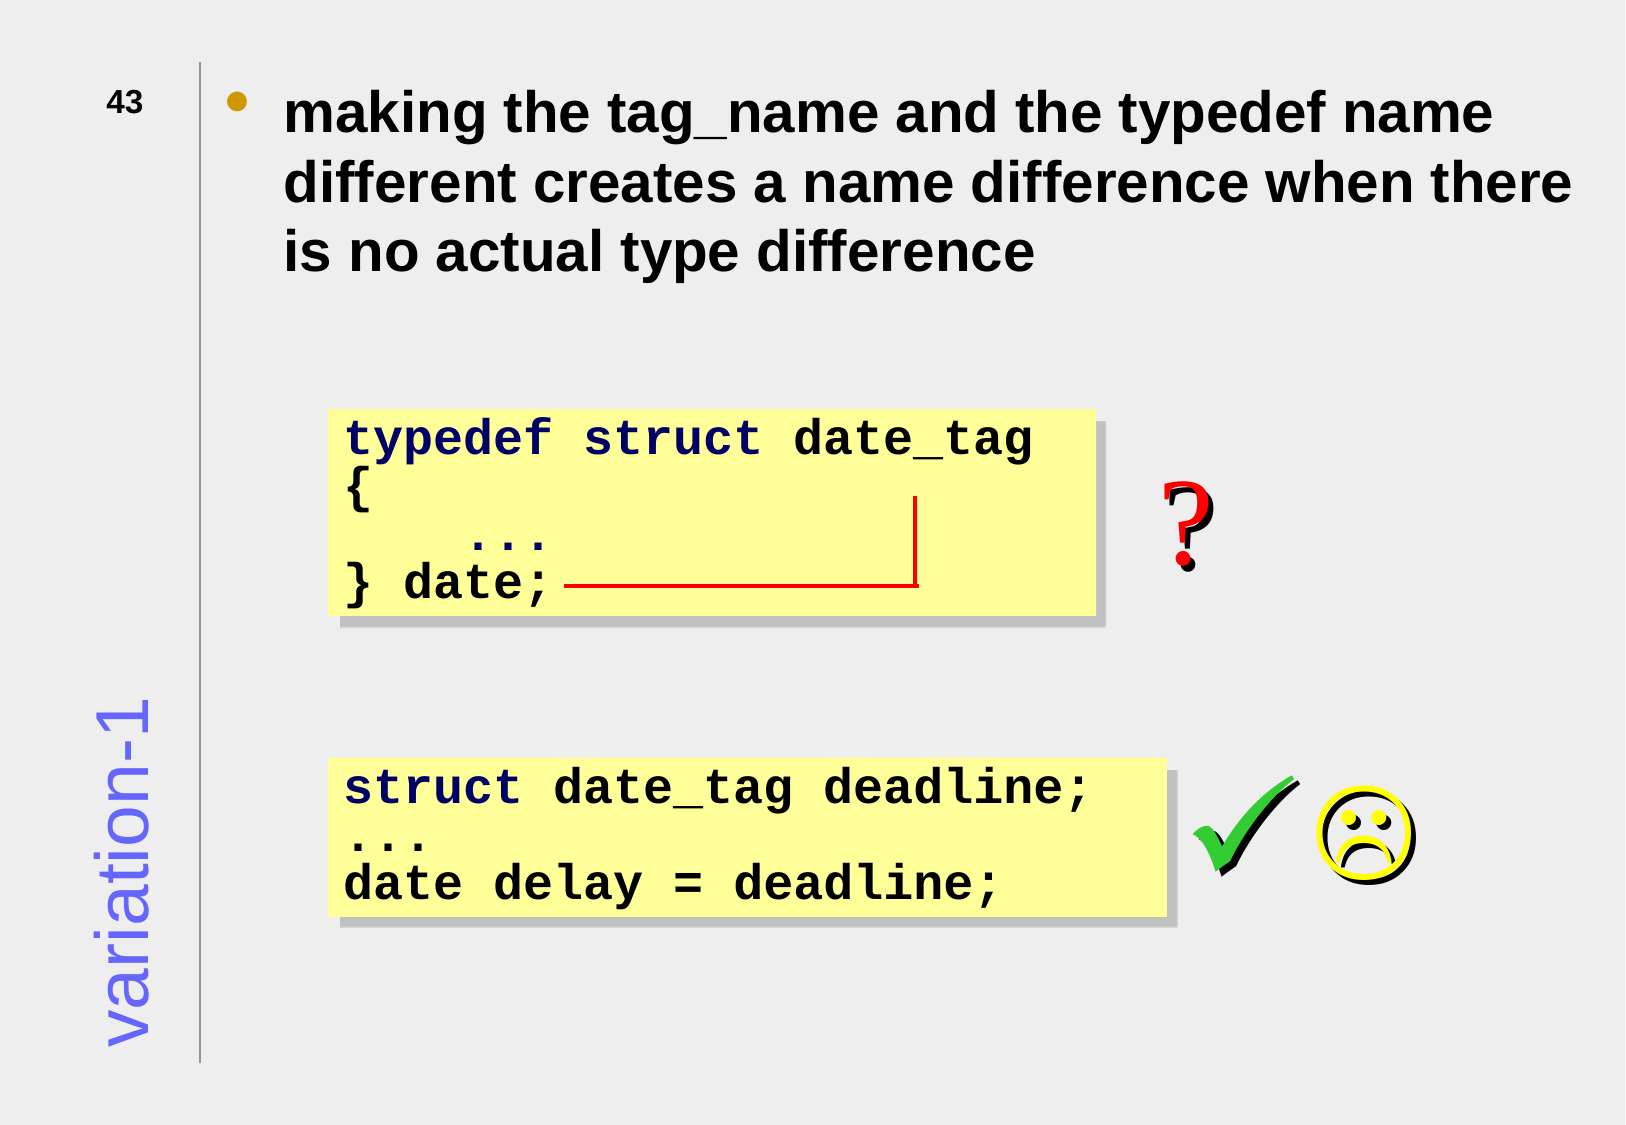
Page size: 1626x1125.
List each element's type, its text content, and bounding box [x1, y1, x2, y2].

text_box  [1296, 746, 1486, 912]
title variation-1 [50, 187, 188, 1063]
text_box struct date_tag deadline; ... date delay = deadline; [328, 757, 1166, 917]
list making the tag_name and the typedef name different creates a name difference when there is no actual type difference [212, 66, 1625, 1067]
text_box typedef struct date_tag { ... } date; [328, 408, 1097, 616]
text_box  [1166, 734, 1356, 929]
text_box ? [1143, 432, 1230, 598]
